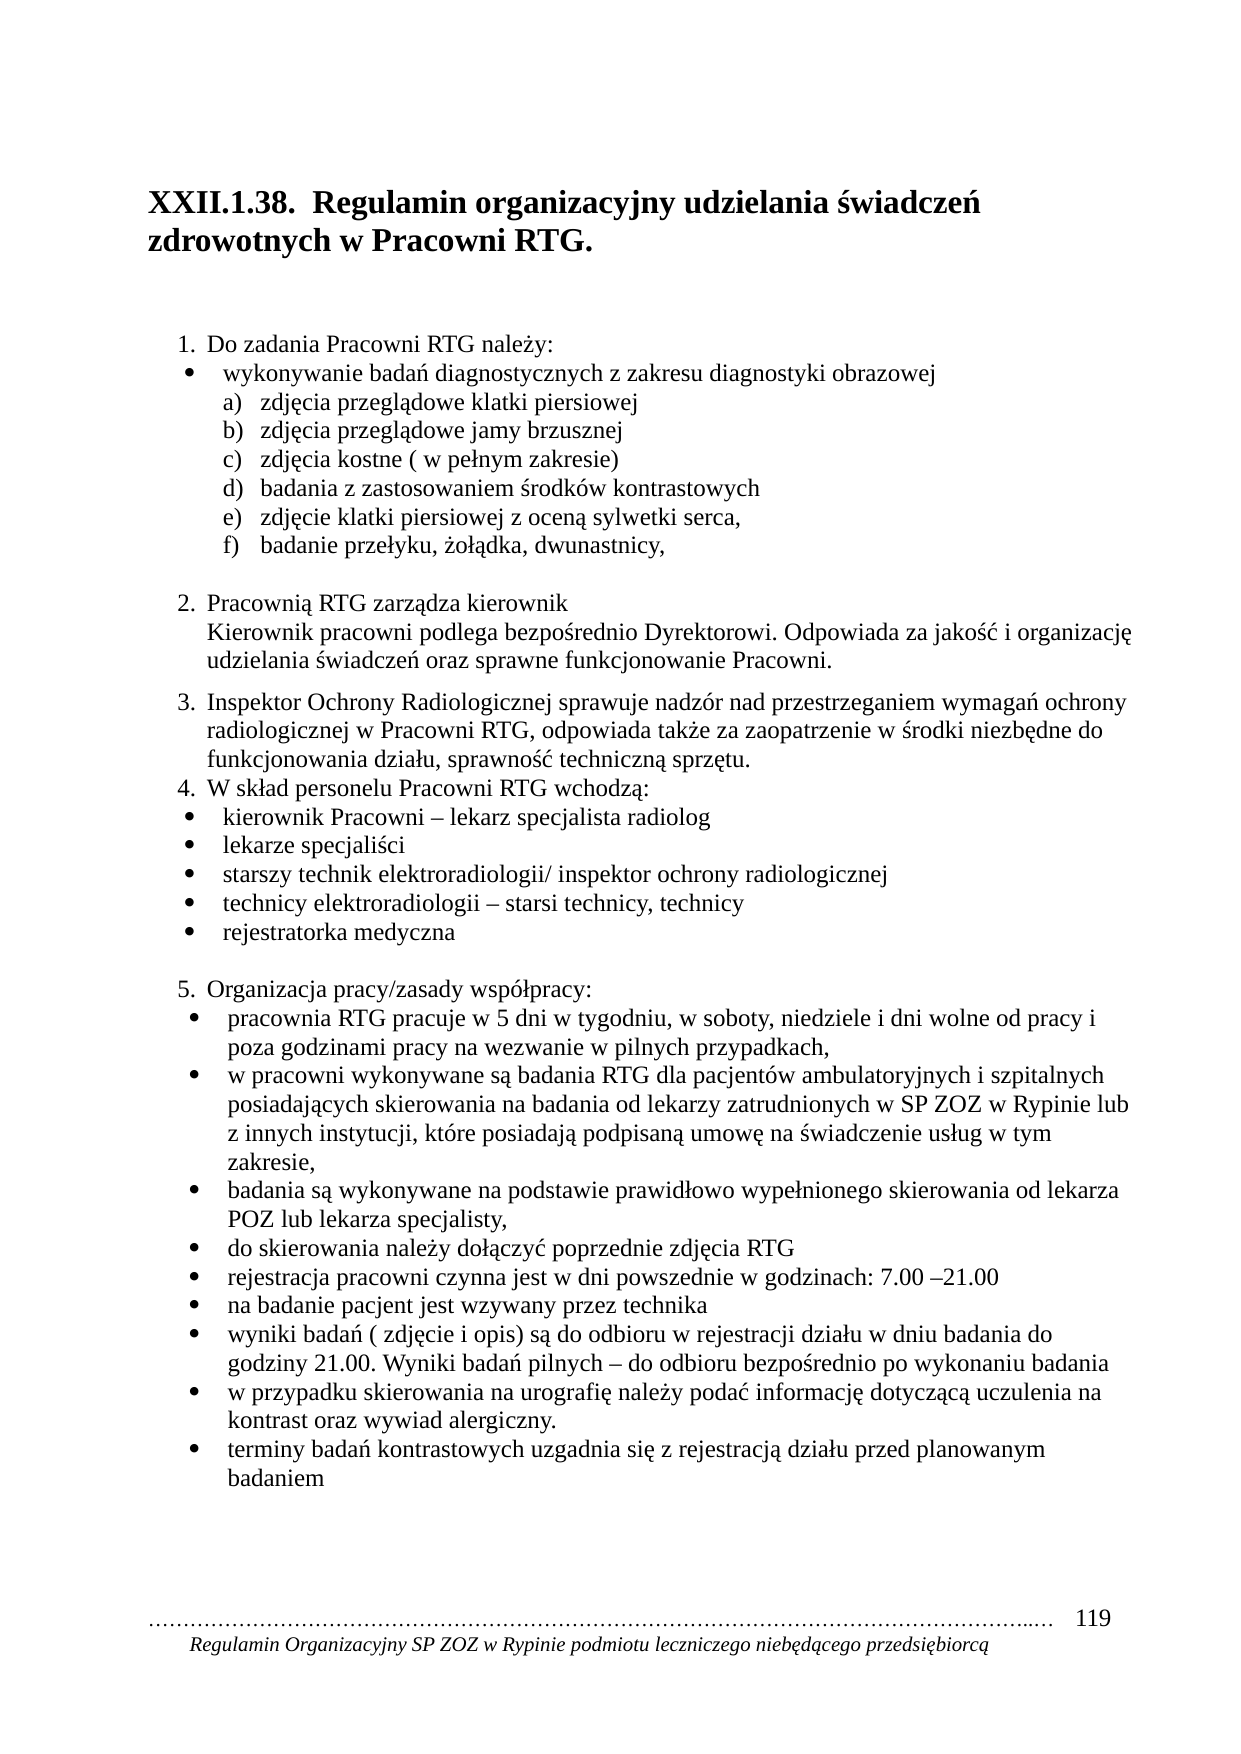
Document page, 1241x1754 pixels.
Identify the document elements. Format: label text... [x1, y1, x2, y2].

list na badanie pacjent jest wzywany przez technika [190, 1290, 1137, 1319]
list badania są wykonywane na podstawie prawidłowo wypełnionego skierowania od lekarza POZ lub lekarza specjalisty, [190, 1175, 1137, 1233]
list w przypadku skierowania na urografię należy podać informację dotyczącą uczulenia na kontrast oraz wywiad alergiczny. [190, 1377, 1137, 1434]
list zdjęcia kostne ( w pełnym zakresie) [223, 444, 1137, 473]
list zdjęcia przeglądowe klatki piersiowej [223, 387, 1137, 415]
list 5. Organizacja pracy/zasady współpracy: [177, 974, 1137, 1003]
list terminy badań kontrastowych uzgadnia się z rejestracją działu przed planowanym badaniem [190, 1434, 1137, 1492]
list lekarze specjaliści [185, 830, 1137, 859]
list wykonywanie badań diagnostycznych z zakresu diagnostyki obrazowej [185, 358, 1137, 387]
list Kierownik pracowni podlega bezpośrednio Dyrektorowi. Odpowiada za jakość i organizację udzielania świadczeń oraz sprawne funkcjonowanie Pracowni. [207, 617, 1137, 674]
list w pracowni wykonywane są badania RTG dla pacjentów ambulatoryjnych i szpitalnych posiadających skierowania na badania od lekarzy zatrudnionych w SP ZOZ w Rypinie lub z innych instytucji, które posiadają podpisaną umowę na świadczenie usług w tym zakresie, [190, 1060, 1137, 1175]
list 1. Do zadania Pracowni RTG należy: [177, 329, 1137, 358]
list do skierowania należy dołączyć poprzednie zdjęcia RTG [190, 1233, 1137, 1262]
list 4. W skład personelu Pracowni RTG wchodzą: [177, 773, 1137, 802]
list badania z zastosowaniem środków kontrastowych [223, 473, 1137, 502]
list wyniki badań ( zdjęcie i opis) są do odbioru w rejestracji działu w dniu badania do godziny 21.00. Wyniki badań pilnych – do odbioru bezpośrednio po wykonaniu badania [190, 1319, 1137, 1377]
text XXII.1.38. Regulamin organizacyjny udzielania świadczeń zdrowotnych w Pracowni RTG. [148, 182, 1137, 259]
list pracownia RTG pracuje w 5 dni w tygodniu, w soboty, niedziele i dni wolne od pracy i poza godzinami pracy na wezwanie w pilnych przypadkach, [190, 1003, 1137, 1060]
list kierownik Pracowni – lekarz specjalista radiolog [185, 802, 1137, 830]
list zdjęcia przeglądowe jamy brzusznej [223, 415, 1137, 444]
list rejestratorka medyczna [185, 917, 1137, 945]
list rejestracja pracowni czynna jest w dni powszednie w godzinach: 7.00 –21.00 [190, 1262, 1137, 1290]
list technicy elektroradiologii – starsi technicy, technicy [185, 888, 1137, 917]
list zdjęcie klatki piersiowej z oceną sylwetki serca, [223, 502, 1137, 530]
list 3. Inspektor Ochrony Radiologicznej sprawuje nadzór nad przestrzeganiem wymagań ochrony radiologicznej w Pracowni RTG, odpowiada także za zaopatrzenie w środki niezbędne do funkcjonowania działu, sprawność techniczną sprzętu. [177, 687, 1137, 773]
list starszy technik elektroradiologii/ inspektor ochrony radiologicznej [185, 859, 1137, 888]
list 2. Pracownią RTG zarządza kierownik [177, 588, 1137, 617]
list badanie przełyku, żołądka, dwunastnicy, [223, 530, 1137, 559]
